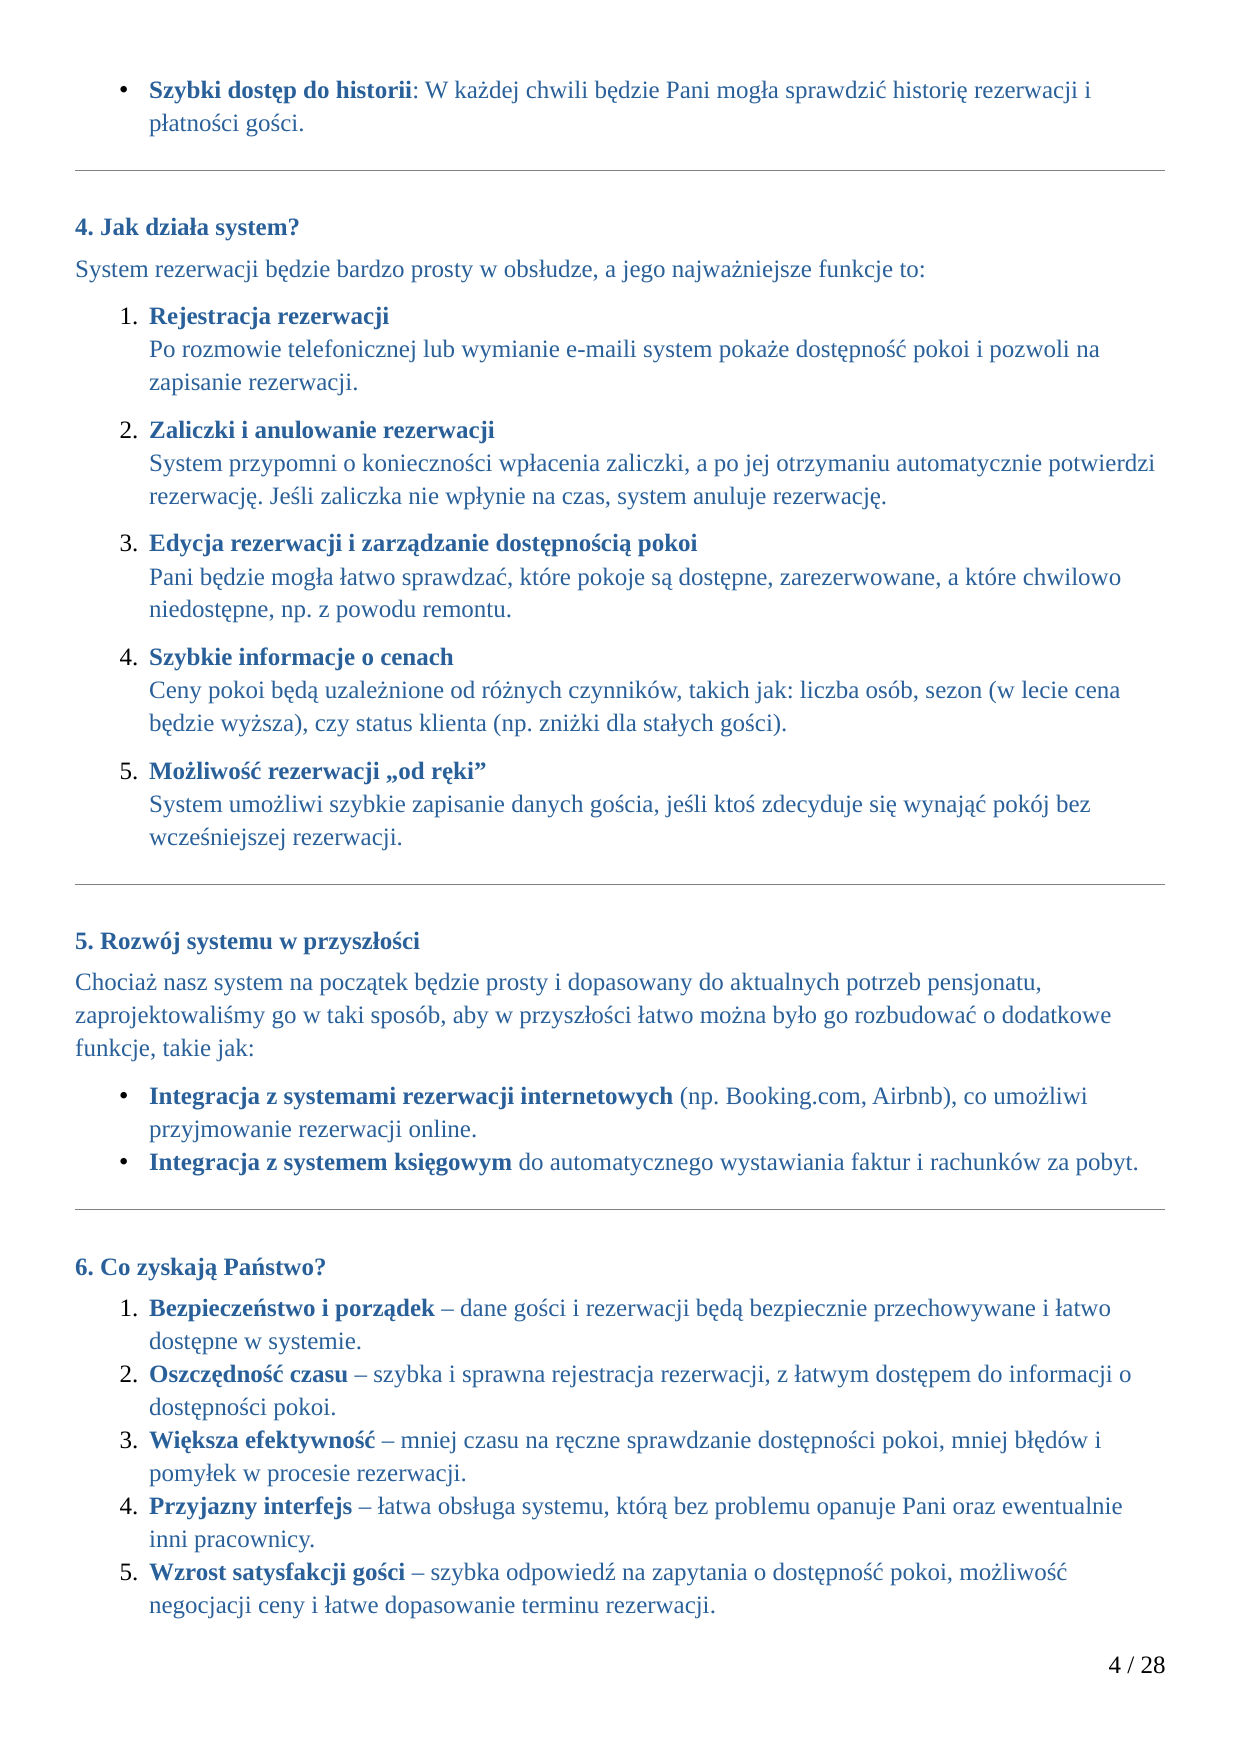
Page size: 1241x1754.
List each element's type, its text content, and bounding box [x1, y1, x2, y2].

list Oszczędność czasu – szybka i sprawna rejestracja rezerwacji, z łatwym dostępem do informacji o dostępności pokoi. [119, 1359, 1165, 1421]
subtitle 6. Co zyskają Państwo? [75, 1252, 1165, 1280]
text Chociaż nasz system na początek będzie prosty i dopasowany do aktualnych potrzeb pensjonatu, zaprojektowaliśmy go w taki sposób, aby w przyszłości łatwo można było go rozbudować o dodatkowe funkcje, takie jak: [75, 967, 1165, 1062]
list Edycja rezerwacji i zarządzanie dostępnością pokoi Pani będzie mogła łatwo sprawdzać, które pokoje są dostępne, zarezerwowane, a które chwilowo niedostępne, np. z powodu remontu. [119, 528, 1165, 623]
list Integracja z systemem księgowym do automatycznego wystawiania faktur i rachunków za pobyt. [119, 1147, 1165, 1176]
list Integracja z systemami rezerwacji internetowych (np. Booking.com, Airbnb), co umożliwi przyjmowanie rezerwacji online. [119, 1081, 1165, 1143]
list Wzrost satysfakcji gości – szybka odpowiedź na zapytania o dostępność pokoi, możliwość negocjacji ceny i łatwe dopasowanie terminu rezerwacji. [119, 1557, 1165, 1619]
list Większa efektywność – mniej czasu na ręczne sprawdzanie dostępności pokoi, mniej błędów i pomyłek w procesie rezerwacji. [119, 1425, 1165, 1487]
text System rezerwacji będzie bardzo prosty w obsłudze, a jego najważniejsze funkcje to: [75, 254, 1165, 282]
list Zaliczki i anulowanie rezerwacji System przypomni o konieczności wpłacenia zaliczki, a po jej otrzymaniu automatycznie potwierdzi rezerwację. Jeśli zaliczka nie wpłynie na czas, system anuluje rezerwację. [119, 415, 1165, 510]
list Szybki dostęp do historii: W każdej chwili będzie Pani mogła sprawdzić historię rezerwacji i płatności gości. [119, 75, 1165, 137]
list Przyjazny interfejs – łatwa obsługa systemu, którą bez problemu opanuje Pani oraz ewentualnie inni pracownicy. [119, 1491, 1165, 1553]
subtitle 5. Rozwój systemu w przyszłości [75, 926, 1165, 955]
subtitle 4. Jak działa system? [75, 212, 1165, 241]
list Bezpieczeństwo i porządek – dane gości i rezerwacji będą bezpiecznie przechowywane i łatwo dostępne w systemie. [119, 1293, 1165, 1354]
list Możliwość rezerwacji „od ręki” System umożliwi szybkie zapisanie danych gościa, jeśli ktoś zdecyduje się wynająć pokój bez wcześniejszej rezerwacji. [119, 756, 1165, 851]
list Szybkie informacje o cenach Ceny pokoi będą uzależnione od różnych czynników, takich jak: liczba osób, sezon (w lecie cena będzie wyższa), czy status klienta (np. zniżki dla stałych gości). [119, 642, 1165, 737]
list Rejestracja rezerwacji Po rozmowie telefonicznej lub wymianie e-maili system pokaże dostępność pokoi i pozwoli na zapisanie rezerwacji. [119, 301, 1165, 396]
